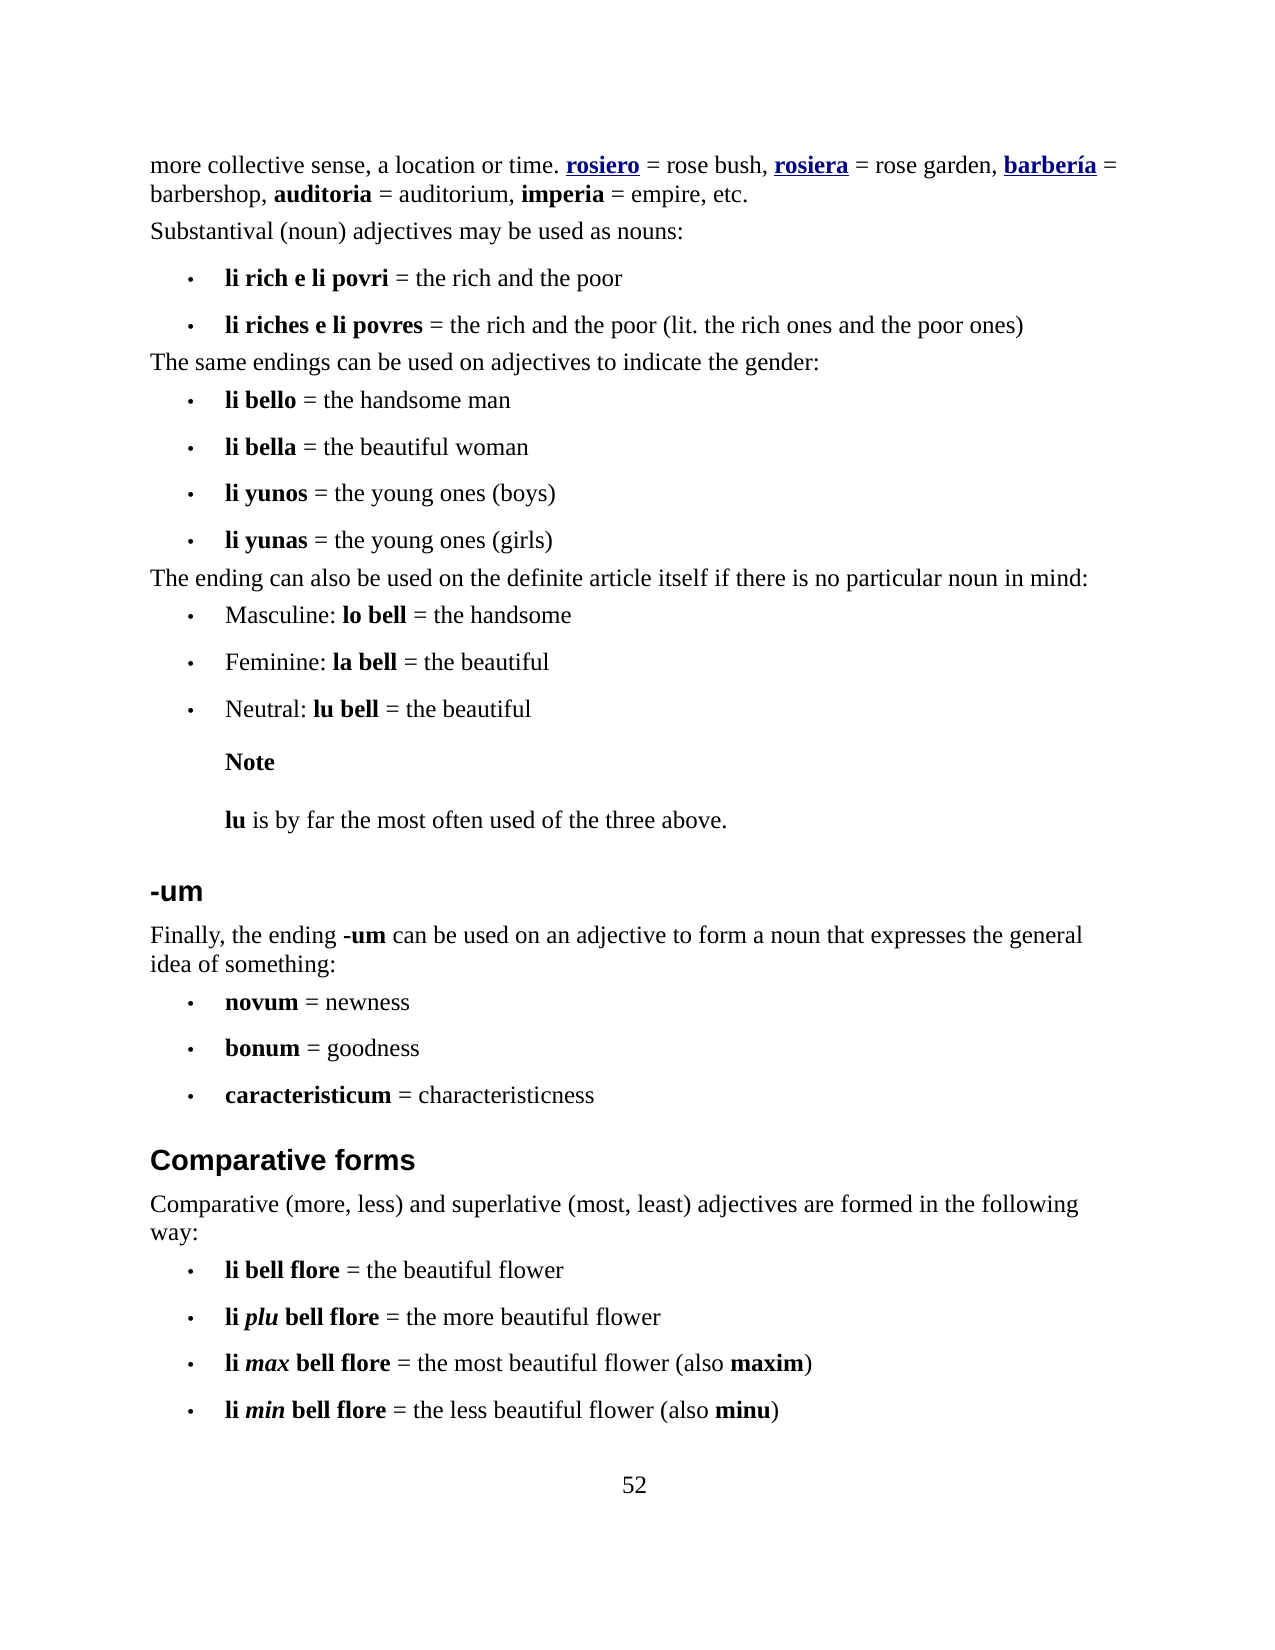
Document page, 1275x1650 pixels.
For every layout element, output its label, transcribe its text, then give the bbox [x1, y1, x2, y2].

list li riches e li povres = the rich and the poor (lit. the rich ones and the poor ones) [187, 310, 1125, 338]
subtitle -um [150, 874, 1125, 908]
text The ending can also be used on the definite article itself if there is no particular noun in mind: [150, 563, 1125, 592]
text Note [225, 747, 1125, 775]
list li yunas = the young ones (girls) [187, 525, 1125, 554]
list li bell flore = the beautiful flower [187, 1255, 1125, 1284]
list li plu bell flore = the more beautiful flower [187, 1302, 1125, 1331]
list Feminine: la bell = the beautiful [187, 647, 1125, 676]
list li rich e li povri = the rich and the poor [187, 263, 1125, 292]
list bonum = goodness [187, 1033, 1125, 1062]
text The same endings can be used on adjectives to indicate the gender: [150, 347, 1125, 376]
list li min bell flore = the less beautiful flower (also minu) [187, 1395, 1125, 1424]
subtitle Comparative forms [150, 1143, 1125, 1176]
list caracteristicum = characteristicness [187, 1080, 1125, 1109]
list li max bell flore = the most beautiful flower (also maxim) [187, 1348, 1125, 1377]
text Substantival (noun) adjectives may be used as nouns: [150, 216, 1125, 245]
text more collective sense, a location or time. rosiero = rose bush, rosiera = rose garden, barbería = barbershop, auditoria = auditorium, imperia = empire, etc. [150, 150, 1125, 207]
list li bello = the handsome man [187, 385, 1125, 414]
text lu is by far the most often used of the three above. [225, 805, 1125, 834]
text Comparative (more, less) and superlative (most, least) adjectives are formed in the following way: [150, 1189, 1125, 1246]
list Masculine: lo bell = the handsome [187, 601, 1125, 629]
text Finally, the ending -um can be used on an adjective to form a noun that expresses the general idea of something: [150, 920, 1125, 978]
list li yunos = the young ones (boys) [187, 478, 1125, 507]
list li bella = the beautiful woman [187, 432, 1125, 461]
list Neutral: lu bell = the beautiful [187, 694, 1125, 723]
list novum = newness [187, 987, 1125, 1015]
